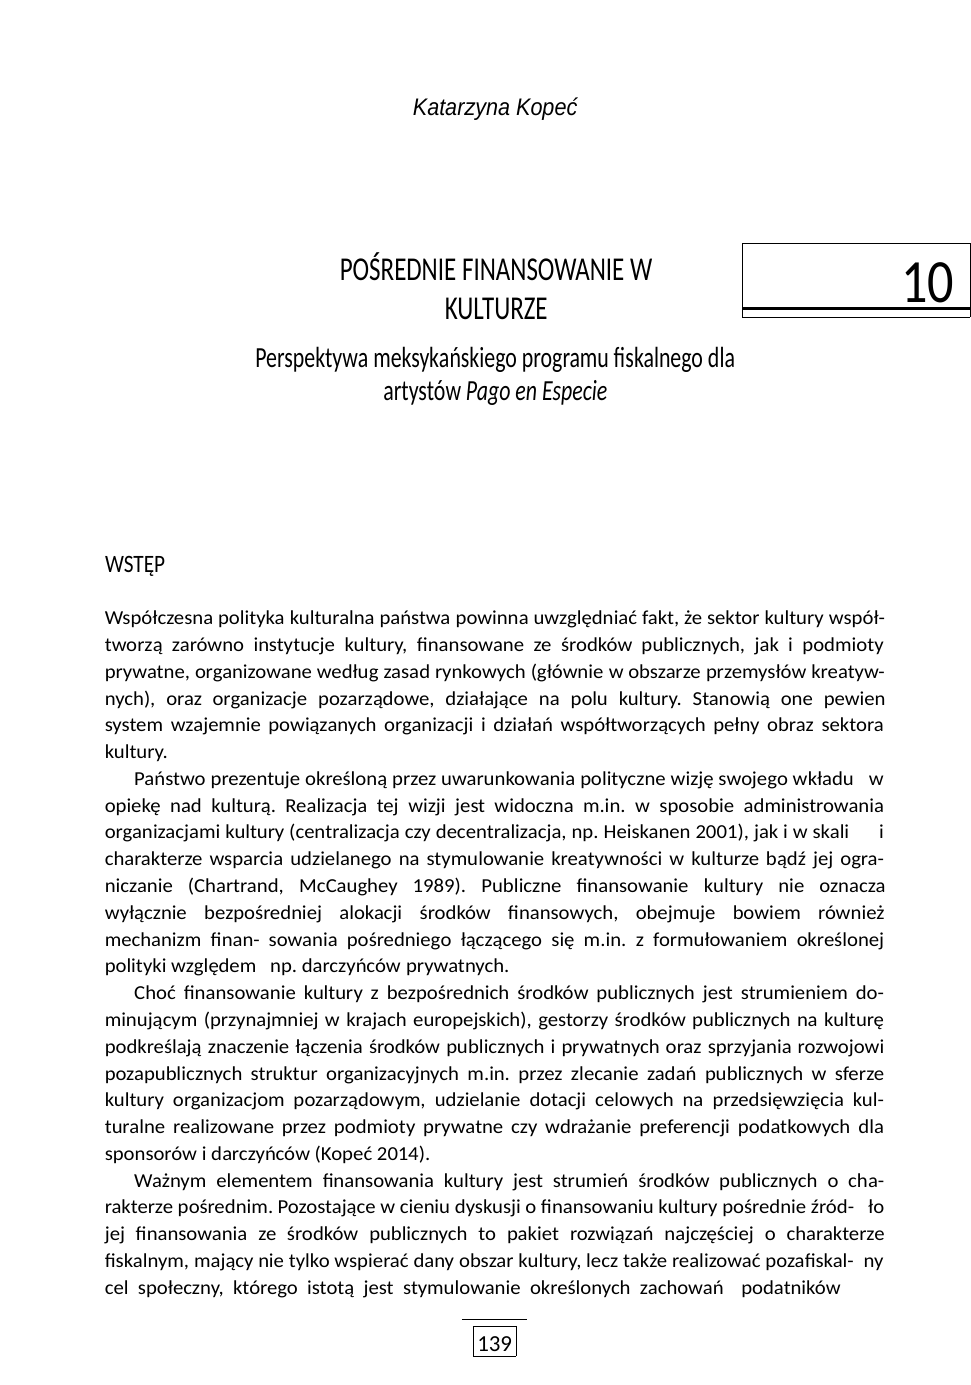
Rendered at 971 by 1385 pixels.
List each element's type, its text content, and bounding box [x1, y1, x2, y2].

text Choć finansowanie kultury z bezpośrednich środków publicznych jest strumieniem do- minującym (przynajmniej w krajach europejskich), gestorzy środków publicznych na kulturę podkreślają znaczenie łączenia środków publicznych i prywatnych oraz sprzyjania rozwojowi pozapublicznych struktur organizacyjnych m.in. przez zlecanie zadań publicznych w sferze kultury organizacjom pozarządowym, udzielanie dotacji celowych na przedsięwzięcia kul- turalne realizowane przez podmioty prywatne czy wdrażanie preferencji podatkowych dla sponsorów i darczyńców (Kopeć 2014). [104, 980, 885, 1165]
text Katarzyna Kopeć [292, 93, 698, 121]
text Państwo prezentuje określoną przez uwarunkowania polityczne wizję swojego wkładu w opiekę nad kulturą. Realizacja tej wizji jest widoczna m.in. w sposobie administrowania organizacjami kultury (centralizacja czy decentralizacja, np. Heiskanen 2001), jak i w skali i charakterze wsparcia udzielanego na stymulowanie kreatywności w kulturze bądź jej ogra- niczanie (Chartrand, McCaughey 1989). Publiczne finansowanie kultury nie oznacza wyłącznie bezpośredniej alokacji środków finansowych, obejmuje bowiem również mechanizm finan- sowania pośredniego łączącego się m.in. z formułowaniem określonej polityki względem np. darczyńców prywatnych. [104, 766, 885, 978]
text Perspektywa meksykańskiego programu fiskalnego dla artystów Pago en Especie [253, 341, 737, 407]
text POŚREDNIE FINANSOWANIE W KULTURZE [292, 248, 700, 328]
text Współczesna polityka kulturalna państwa powinna uwzględniać fakt, że sektor kultury współ- tworzą zarówno instytucje kultury, finansowane ze środków publicznych, jak i podmioty prywatne, organizowane według zasad rynkowych (głównie w obszarze przemysłów kreatyw- nych), oraz organizacje pozarządowe, działające na polu kultury. Stanowią one pewien system wzajemnie powiązanych organizacji i działań współtworzących pełny obraz sektora kultury. [104, 606, 885, 763]
text [743, 310, 970, 317]
text WSTĘP [105, 548, 971, 579]
text 10 [743, 244, 970, 307]
text Ważnym elementem finansowania kultury jest strumień środków publicznych o cha- rakterze pośrednim. Pozostające w cieniu dyskusji o finansowaniu kultury pośrednie źród- ło jej finansowania ze środków publicznych to pakiet rozwiązań najczęściej o charakterze fiskalnym, mający nie tylko wspierać dany obszar kultury, lecz także realizować pozafiskal- ny cel społeczny, którego istotą jest stymulowanie określonych zachowań podatników [104, 1168, 885, 1299]
